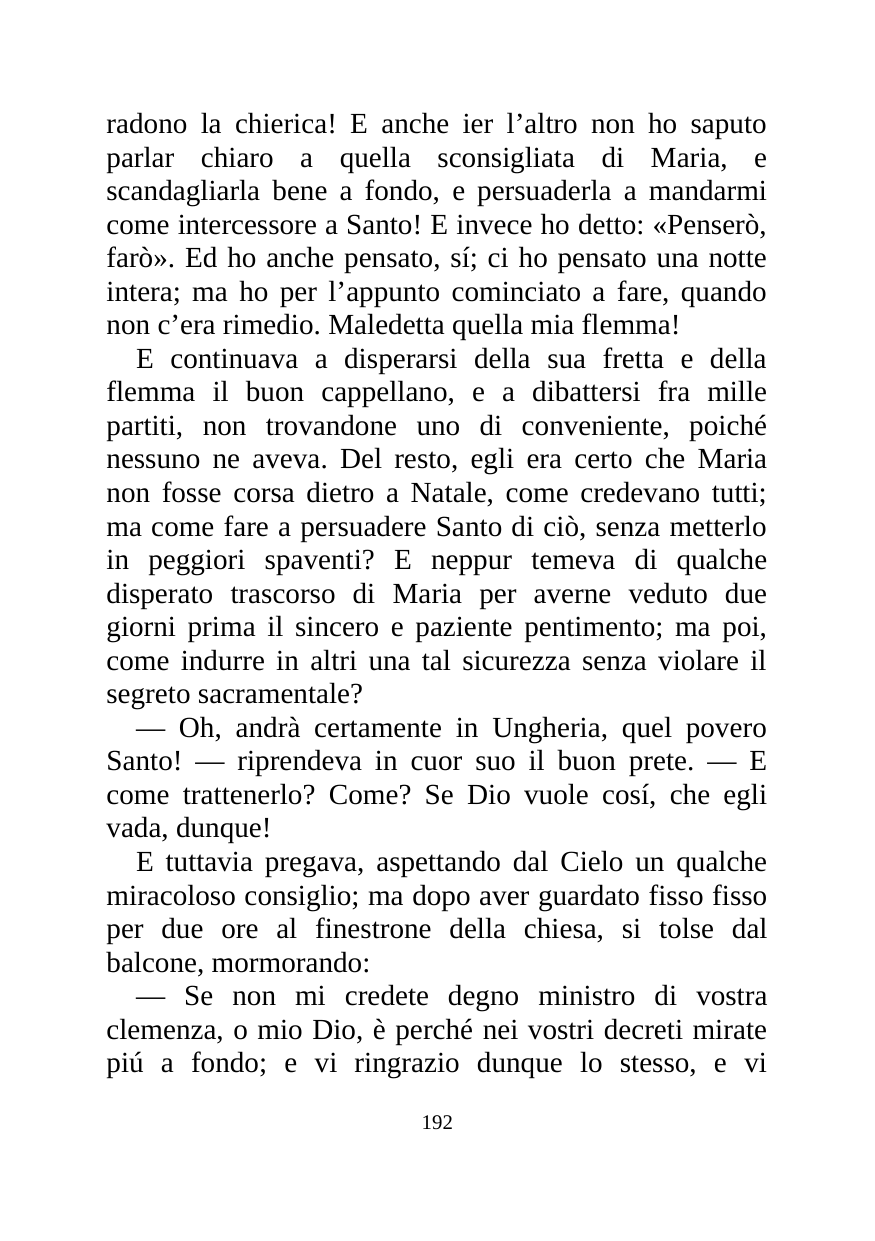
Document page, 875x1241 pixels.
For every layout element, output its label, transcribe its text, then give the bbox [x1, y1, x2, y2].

text radono la chierica! E anche ier l’altro non ho saputo parlar chiaro a quella sconsigliata di Maria, e scandagliarla bene a fondo, e persuaderla a mandarmi come intercessore a Santo! E invece ho detto: «Penserò, farò». Ed ho anche pensato, sí; ci ho pensato una notte intera; ma ho per l’appunto cominciato a fare, quando non c’era rimedio. Maledetta quella mia flemma! [106, 106, 768, 341]
text — Oh, andrà certamente in Ungheria, quel povero Santo! — riprendeva in cuor suo il buon prete. — E come trattenerlo? Come? Se Dio vuole cosí, che egli vada, dunque! [106, 710, 768, 844]
text — Se non mi credete degno ministro di vostra clemenza, o mio Dio, è perché nei vostri decreti mirate piú a fondo; e vi ringrazio dunque lo stesso, e vi [106, 978, 768, 1079]
text E tuttavia pregava, aspettando dal Cielo un qualche miracoloso consiglio; ma dopo aver guardato fisso fisso per due ore al finestrone della chiesa, si tolse dal balcone, mormorando: [106, 844, 768, 978]
text E continuava a disperarsi della sua fretta e della flemma il buon cappellano, e a dibattersi fra mille partiti, non trovandone uno di conveniente, poiché nessuno ne aveva. Del resto, egli era certo che Maria non fosse corsa dietro a Natale, come credevano tutti; ma come fare a persuadere Santo di ciò, senza metterlo in peggiori spaventi? E neppur temeva di qualche disperato trascorso di Maria per averne veduto due giorni prima il sincero e paziente pentimento; ma poi, come indurre in altri una tal sicurezza senza violare il segreto sacramentale? [106, 341, 768, 710]
